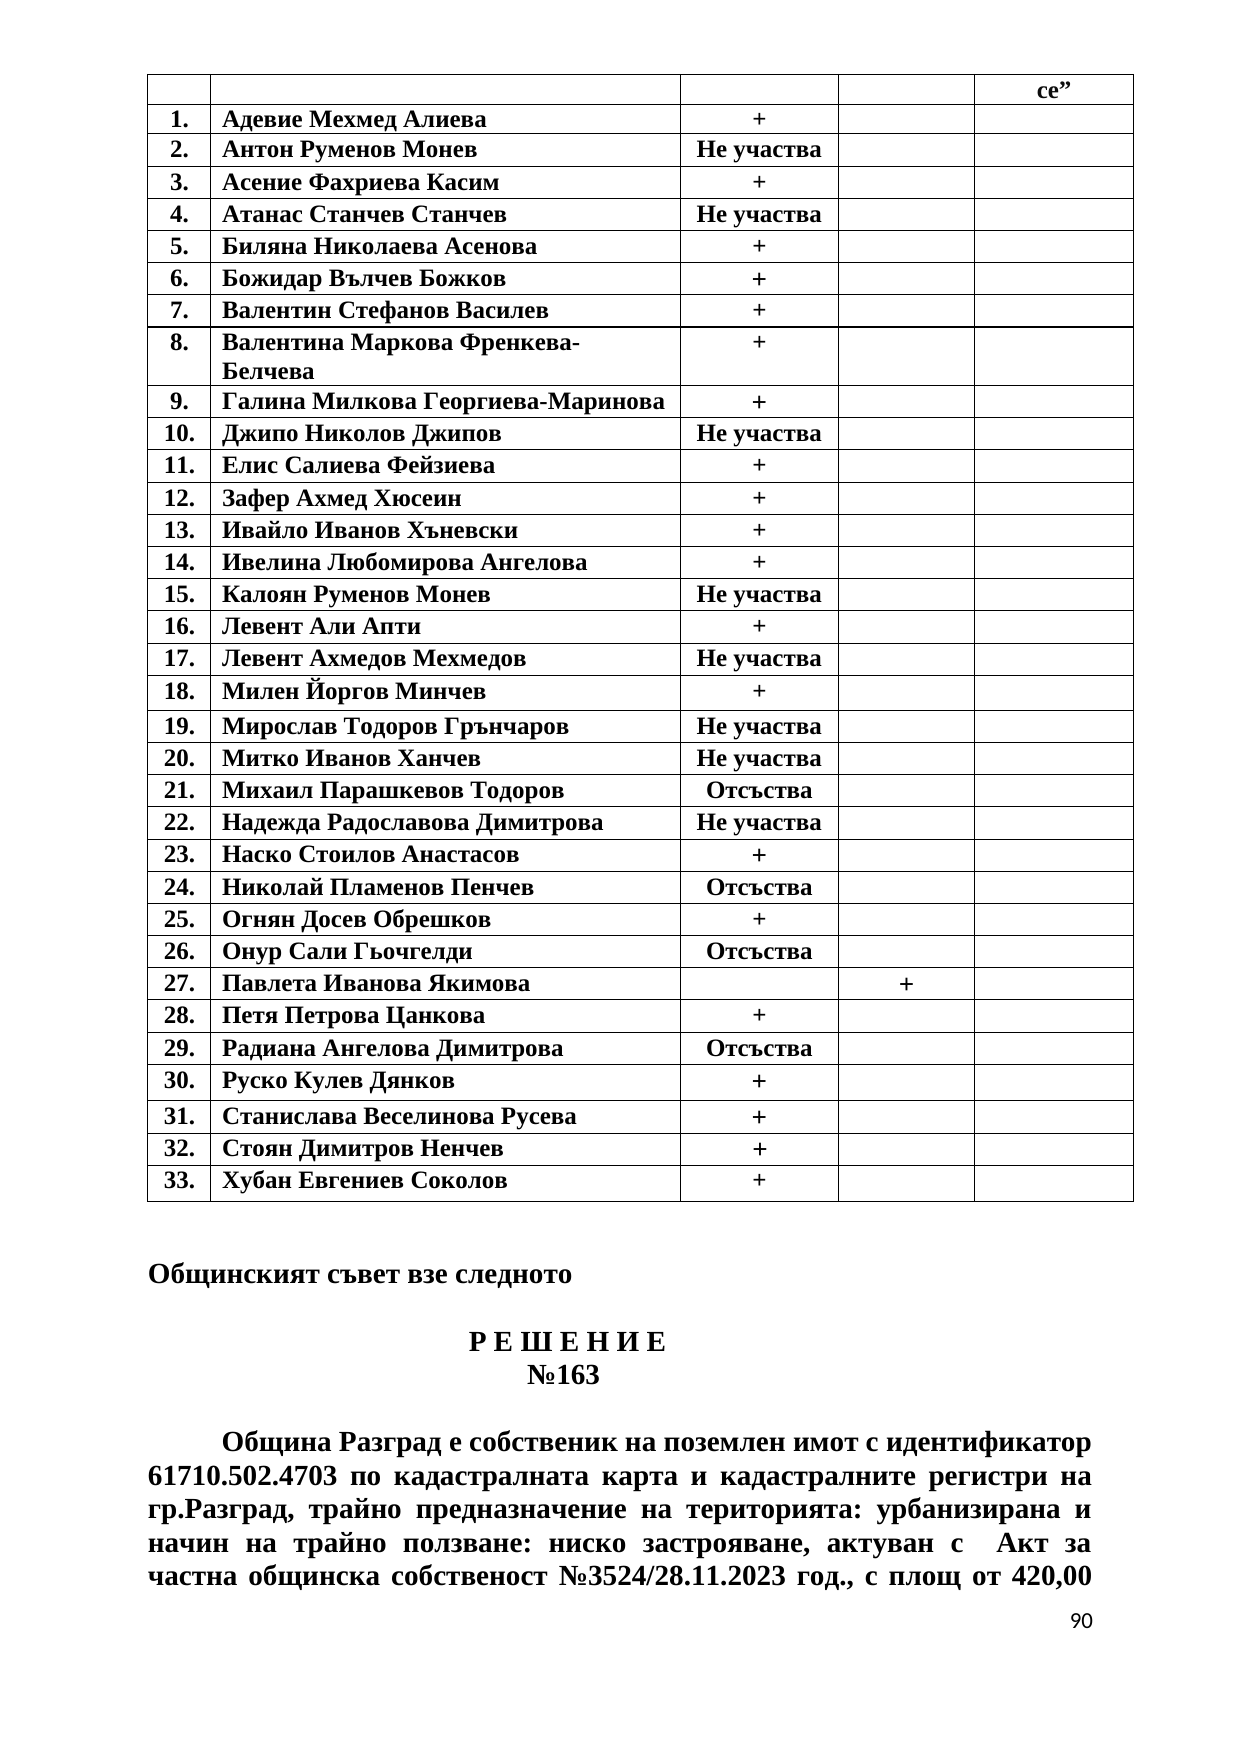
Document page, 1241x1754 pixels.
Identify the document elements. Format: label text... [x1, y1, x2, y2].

table_cell + [681, 328, 838, 385]
table_cell Отсъства [681, 872, 838, 903]
table_cell [839, 1101, 974, 1132]
table_cell 19. [148, 711, 210, 742]
table_cell [839, 807, 974, 838]
table_cell [839, 134, 974, 166]
table_cell 8. [148, 328, 210, 385]
table_cell [839, 450, 974, 482]
table_cell + [681, 263, 838, 294]
table_cell [839, 515, 974, 546]
table_cell [839, 386, 974, 417]
table_cell 28. [148, 1000, 210, 1032]
table_cell [975, 105, 1133, 133]
table_cell Петя Петрова Цанкова [211, 1000, 680, 1032]
table_cell [839, 872, 974, 903]
table_cell [975, 840, 1133, 871]
table_cell [975, 134, 1133, 166]
table_cell + [681, 1166, 838, 1201]
table_cell Отсъства [681, 936, 838, 967]
table_cell 31. [148, 1101, 210, 1132]
table_cell [975, 807, 1133, 838]
table_header се” [975, 75, 1133, 103]
table_cell + [681, 515, 838, 546]
table_cell 3. [148, 167, 210, 198]
table_header [148, 75, 210, 103]
table_cell [839, 1166, 974, 1201]
table_cell 15. [148, 579, 210, 610]
table_cell [975, 199, 1133, 230]
table_cell [975, 579, 1133, 610]
table_cell Галина Милкова Георгиева-Маринова [211, 386, 680, 417]
table_cell [975, 1166, 1133, 1201]
table_header [839, 75, 974, 103]
table_cell Не участва [681, 711, 838, 742]
table_cell 18. [148, 676, 210, 710]
table_cell [975, 263, 1133, 294]
table_cell Михаил Парашкевов Тодоров [211, 775, 680, 806]
table_cell [975, 711, 1133, 742]
table_cell + [681, 167, 838, 198]
table_cell [839, 263, 974, 294]
table_cell Ивайло Иванов Хъневски [211, 515, 680, 546]
table_cell 11. [148, 450, 210, 482]
table_cell 1. [148, 105, 210, 133]
table_cell + [681, 547, 838, 578]
table_cell [839, 295, 974, 326]
table_cell 27. [148, 968, 210, 999]
table_cell [975, 328, 1133, 385]
table_cell Руско Кулев Дянков [211, 1065, 680, 1100]
table_cell 23. [148, 840, 210, 871]
table_cell Наско Стоилов Анастасов [211, 840, 680, 871]
table_cell [975, 450, 1133, 482]
table_cell [975, 547, 1133, 578]
table_cell [839, 167, 974, 198]
table_cell + [681, 231, 838, 262]
table_cell 14. [148, 547, 210, 578]
table_cell 5. [148, 231, 210, 262]
table_cell [975, 676, 1133, 710]
table_cell [975, 644, 1133, 675]
table_cell [975, 1000, 1133, 1032]
table_cell Левент Али Апти [211, 611, 680, 642]
table_cell 24. [148, 872, 210, 903]
table_cell + [681, 295, 838, 326]
table_cell [975, 611, 1133, 642]
table_cell 16. [148, 611, 210, 642]
table_cell [975, 483, 1133, 514]
table_cell [839, 1033, 974, 1064]
table_cell [839, 547, 974, 578]
table_cell [975, 418, 1133, 449]
table_cell Не участва [681, 134, 838, 166]
table_cell [839, 418, 974, 449]
table_cell [839, 328, 974, 385]
table_cell [839, 840, 974, 871]
table_cell 10. [148, 418, 210, 449]
table_cell Левент Ахмедов Мехмедов [211, 644, 680, 675]
table_cell 26. [148, 936, 210, 967]
table_header [681, 75, 838, 103]
table_cell [975, 872, 1133, 903]
table_cell [975, 1033, 1133, 1064]
table_cell 30. [148, 1065, 210, 1100]
table_cell + [681, 904, 838, 935]
table_cell [839, 231, 974, 262]
table_cell 20. [148, 743, 210, 774]
table_cell Станислава Веселинова Русева [211, 1101, 680, 1132]
subtitle Общинският съвет взе следното [148, 1257, 1093, 1290]
table_cell [839, 611, 974, 642]
table_cell Не участва [681, 418, 838, 449]
table_cell [839, 775, 974, 806]
table_cell [975, 295, 1133, 326]
table_cell [839, 936, 974, 967]
table_cell [839, 904, 974, 935]
table_cell [975, 515, 1133, 546]
table_cell [975, 936, 1133, 967]
table_cell + [681, 840, 838, 871]
table_cell Не участва [681, 644, 838, 675]
table_cell Не участва [681, 579, 838, 610]
table_cell [975, 968, 1133, 999]
table_cell [839, 579, 974, 610]
table_cell [975, 231, 1133, 262]
table_cell Хубан Евгениев Соколов [211, 1166, 680, 1201]
table_cell 32. [148, 1134, 210, 1164]
table_cell Павлета Иванова Якимова [211, 968, 680, 999]
table_cell + [681, 1101, 838, 1132]
table_cell [975, 775, 1133, 806]
table_cell Калоян Руменов Монев [211, 579, 680, 610]
table_cell 13. [148, 515, 210, 546]
table_cell Огнян Досев Обрешков [211, 904, 680, 935]
table_cell 21. [148, 775, 210, 806]
table_cell + [681, 105, 838, 133]
table_cell 17. [148, 644, 210, 675]
table_cell [681, 968, 838, 999]
table_cell Николай Пламенов Пенчев [211, 872, 680, 903]
table_cell Не участва [681, 743, 838, 774]
table_cell Адевие Мехмед Алиева [211, 105, 680, 133]
table_cell 6. [148, 263, 210, 294]
table_cell 25. [148, 904, 210, 935]
table_cell [839, 483, 974, 514]
table_cell Надежда Радославова Димитрова [211, 807, 680, 838]
table_cell [839, 743, 974, 774]
table_cell [839, 1065, 974, 1100]
table_cell + [681, 611, 838, 642]
subtitle Р Е Ш Е Н И Е [148, 1324, 1093, 1357]
table_cell Онур Сали Гьочгелди [211, 936, 680, 967]
table_cell 9. [148, 386, 210, 417]
table_cell + [681, 1134, 838, 1164]
table_cell [975, 743, 1133, 774]
table_header [211, 75, 680, 103]
table_cell Атанас Станчев Станчев [211, 199, 680, 230]
table_cell [839, 1000, 974, 1032]
table_cell Не участва [681, 199, 838, 230]
table_cell Джипо Николов Джипов [211, 418, 680, 449]
table_cell Асение Фахриева Касим [211, 167, 680, 198]
text Община Разград е собственик на поземлен имот с идентификатор 61710.502.4703 по кадастралната карта и кадастралните регистри на гр.Разград, трайно предназначение на територията: урбанизирана и начин на трайно ползване: ниско застрояване, актуван с Акт за частна общинска собственост №3524/28.11.2023 год., с площ от 420,00 [148, 1424, 1093, 1592]
table_cell Мирослав Тодоров Грънчаров [211, 711, 680, 742]
table_cell 33. [148, 1166, 210, 1201]
table_cell 2. [148, 134, 210, 166]
table_cell [975, 1134, 1133, 1164]
table_cell [975, 904, 1133, 935]
table_cell Стоян Димитров Ненчев [211, 1134, 680, 1164]
table_cell + [681, 676, 838, 710]
table_cell [975, 1065, 1133, 1100]
table_cell + [839, 968, 974, 999]
table_cell + [681, 1000, 838, 1032]
table_cell 7. [148, 295, 210, 326]
table_cell Милен Йоргов Минчев [211, 676, 680, 710]
table_cell 12. [148, 483, 210, 514]
table_cell + [681, 1065, 838, 1100]
table_cell + [681, 450, 838, 482]
table_cell Валентина Маркова Френкева-Белчева [211, 328, 680, 385]
table_cell Радиана Ангелова Димитрова [211, 1033, 680, 1064]
table_cell [975, 386, 1133, 417]
subtitle №163 [148, 1357, 1093, 1391]
table_cell 22. [148, 807, 210, 838]
table_cell Митко Иванов Ханчев [211, 743, 680, 774]
table_cell [839, 199, 974, 230]
table_cell Елис Салиева Фейзиева [211, 450, 680, 482]
table_cell Валентин Стефанов Василев [211, 295, 680, 326]
table_cell 4. [148, 199, 210, 230]
table_cell Божидар Вълчев Божков [211, 263, 680, 294]
table_cell [975, 167, 1133, 198]
table_cell Ивелина Любомирова Ангелова [211, 547, 680, 578]
table_cell [839, 105, 974, 133]
table_cell [839, 644, 974, 675]
table_cell Отсъства [681, 1033, 838, 1064]
table_cell + [681, 386, 838, 417]
table_cell Не участва [681, 807, 838, 838]
table_cell Отсъства [681, 775, 838, 806]
table_cell [839, 711, 974, 742]
table_cell [839, 676, 974, 710]
table_cell Биляна Николаева Асенова [211, 231, 680, 262]
table_cell Антон Руменов Монев [211, 134, 680, 166]
table_cell [839, 1134, 974, 1164]
table_cell [975, 1101, 1133, 1132]
table_cell Зафер Ахмед Хюсеин [211, 483, 680, 514]
table_cell + [681, 483, 838, 514]
table_cell 29. [148, 1033, 210, 1064]
